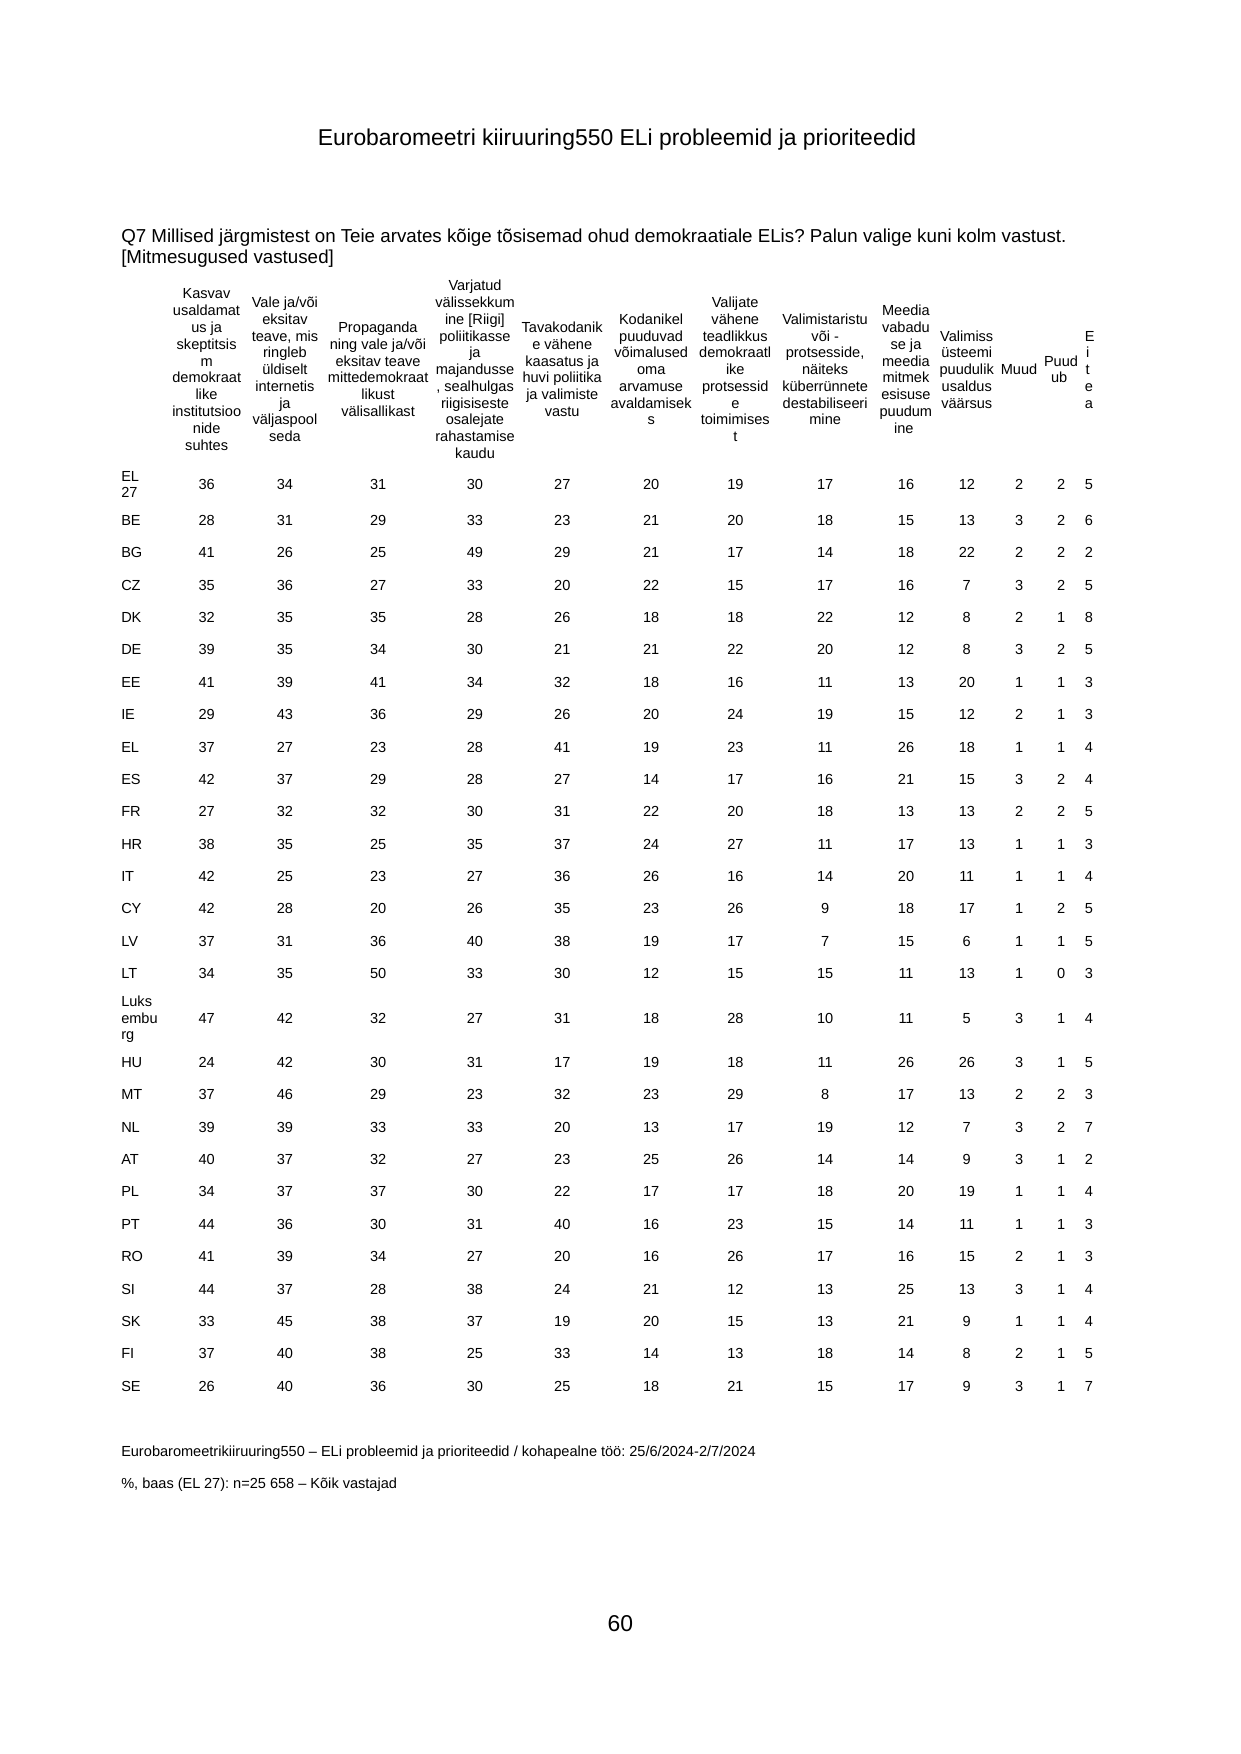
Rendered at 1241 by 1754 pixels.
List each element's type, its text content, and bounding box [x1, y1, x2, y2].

table_cell Meediavabaduse ja meedia mitmekesisuse puudumine [876, 274, 936, 464]
table_cell 17 [774, 569, 876, 601]
table_cell 35 [168, 569, 245, 601]
table_cell 40 [168, 1143, 245, 1175]
table_cell [161, 1175, 167, 1208]
table_cell 33 [431, 1111, 518, 1143]
table_cell 27 [431, 990, 518, 1046]
table_cell 11 [876, 990, 936, 1046]
table_cell 21 [876, 763, 936, 795]
table_cell 15 [876, 925, 936, 957]
table_cell 15 [696, 957, 774, 989]
table_cell 17 [774, 464, 876, 504]
table_cell 42 [168, 763, 245, 795]
table_cell 35 [431, 828, 518, 860]
table_cell 12 [936, 698, 997, 730]
table_cell 3 [998, 504, 1040, 536]
table_cell [431, 1402, 518, 1434]
table_cell [606, 1402, 696, 1434]
table_cell 21 [606, 504, 696, 536]
table_cell 5 [1082, 795, 1093, 828]
table_cell 1 [1040, 601, 1082, 633]
table_header Q7 Millised järgmistest on Teie arvates kõige tõsisemad ohud demokraatiale ELis? Palun valige kuni kolm vastust. [Mitmesugused vastused] [118, 218, 1093, 274]
table_cell 39 [245, 1240, 324, 1272]
table_cell 3 [1082, 1078, 1093, 1111]
table_cell [161, 1046, 167, 1078]
table_cell 37 [245, 1143, 324, 1175]
table_cell 18 [876, 893, 936, 925]
table_cell [161, 504, 167, 536]
table_cell 14 [876, 1208, 936, 1240]
table_cell 33 [431, 569, 518, 601]
table_cell 1 [1040, 1046, 1082, 1078]
table_cell 34 [324, 1240, 431, 1272]
table_cell 18 [876, 536, 936, 568]
table_cell 30 [431, 795, 518, 828]
table_cell 12 [696, 1273, 774, 1305]
table_cell 18 [774, 1337, 876, 1370]
table_cell 14 [606, 763, 696, 795]
table_cell 7 [1082, 1370, 1093, 1402]
table_cell [161, 730, 167, 763]
table_cell 27 [431, 1143, 518, 1175]
table_cell 22 [606, 569, 696, 601]
table_cell 13 [936, 1078, 997, 1111]
table_cell %, baas (EL 27): n=25 658 – Kõik vastajad [118, 1467, 1093, 1499]
table_cell 14 [876, 1337, 936, 1370]
table_cell [161, 1370, 167, 1402]
table_cell 42 [168, 893, 245, 925]
table_cell 24 [518, 1273, 606, 1305]
table_cell SK [118, 1305, 161, 1337]
table_cell 17 [936, 893, 997, 925]
table_cell 2 [998, 1240, 1040, 1272]
table_cell [118, 274, 161, 464]
table_cell 1 [1040, 698, 1082, 730]
table_cell CY [118, 893, 161, 925]
table_cell DK [118, 601, 161, 633]
table_cell 1 [1040, 860, 1082, 892]
table_cell BG [118, 536, 161, 568]
table_cell 9 [936, 1305, 997, 1337]
table_cell 3 [1082, 957, 1093, 989]
table_cell 19 [774, 698, 876, 730]
table_cell [245, 1402, 324, 1434]
table_cell 7 [1082, 1111, 1093, 1143]
table_cell 16 [606, 1208, 696, 1240]
table_cell [936, 1402, 997, 1434]
table_cell 31 [431, 1046, 518, 1078]
table_cell Vale ja/või eksitav teave, mis ringleb üldiselt internetis ja väljaspool seda [245, 274, 324, 464]
table_cell 13 [936, 504, 997, 536]
table_cell 42 [245, 990, 324, 1046]
table_cell 32 [518, 1078, 606, 1111]
table_cell 34 [168, 1175, 245, 1208]
table_cell [161, 1240, 167, 1272]
table_cell 11 [936, 860, 997, 892]
table_cell 21 [606, 633, 696, 666]
table_cell 34 [168, 957, 245, 989]
table_cell Kodanikel puuduvad võimalused oma arvamuse avaldamiseks [606, 274, 696, 464]
table_cell 26 [696, 1143, 774, 1175]
table_cell 25 [324, 828, 431, 860]
table_cell 21 [876, 1305, 936, 1337]
table_cell 13 [936, 957, 997, 989]
table_cell 1 [1040, 1143, 1082, 1175]
table_cell 17 [696, 763, 774, 795]
table_cell 25 [245, 860, 324, 892]
table_cell 1 [998, 1175, 1040, 1208]
table_cell 15 [774, 957, 876, 989]
table_cell 26 [876, 730, 936, 763]
table_cell 14 [774, 1143, 876, 1175]
table_cell [161, 698, 167, 730]
table_cell 3 [998, 990, 1040, 1046]
table_cell 28 [431, 730, 518, 763]
table_cell 19 [606, 1046, 696, 1078]
table_cell Puudub [1040, 274, 1082, 464]
table_cell ES [118, 763, 161, 795]
table_cell [161, 464, 167, 504]
table_cell 12 [876, 633, 936, 666]
table_cell 34 [245, 464, 324, 504]
table_cell 36 [518, 860, 606, 892]
table_cell 35 [245, 828, 324, 860]
table_cell [161, 828, 167, 860]
table_cell 39 [245, 666, 324, 698]
table_cell 15 [774, 1370, 876, 1402]
table_cell [161, 1305, 167, 1337]
table_cell 35 [518, 893, 606, 925]
table_cell Muud [998, 274, 1040, 464]
table_cell 37 [168, 1337, 245, 1370]
table_cell 15 [774, 1208, 876, 1240]
table_cell FR [118, 795, 161, 828]
table_cell 15 [696, 1305, 774, 1337]
table_cell 18 [606, 990, 696, 1046]
table_cell 30 [518, 957, 606, 989]
table_cell 17 [606, 1175, 696, 1208]
table_cell 2 [1040, 569, 1082, 601]
table_cell 19 [518, 1305, 606, 1337]
table_cell IT [118, 860, 161, 892]
table_cell 2 [1040, 893, 1082, 925]
table_cell 40 [518, 1208, 606, 1240]
table_cell [161, 1208, 167, 1240]
table_cell 1 [998, 957, 1040, 989]
table_cell 8 [936, 601, 997, 633]
table_cell 24 [168, 1046, 245, 1078]
table_cell 27 [518, 763, 606, 795]
table_cell 2 [998, 464, 1040, 504]
table_cell 4 [1082, 730, 1093, 763]
table_cell 23 [518, 1143, 606, 1175]
table_cell 8 [936, 1337, 997, 1370]
table_cell 2 [1040, 1111, 1082, 1143]
table_cell 15 [876, 698, 936, 730]
table_cell 29 [324, 1078, 431, 1111]
table_cell 18 [606, 601, 696, 633]
table_cell 37 [168, 1078, 245, 1111]
table_cell 33 [324, 1111, 431, 1143]
table_cell 3 [998, 569, 1040, 601]
table_cell IE [118, 698, 161, 730]
table_cell [161, 1402, 167, 1434]
table_cell 11 [774, 666, 876, 698]
table_cell 10 [774, 990, 876, 1046]
table_cell 26 [431, 893, 518, 925]
table_cell 30 [431, 1370, 518, 1402]
table_cell 20 [696, 795, 774, 828]
table_cell 29 [696, 1078, 774, 1111]
table_cell EE [118, 666, 161, 698]
table_cell 28 [324, 1273, 431, 1305]
table_cell 5 [1082, 893, 1093, 925]
table_cell 9 [936, 1143, 997, 1175]
table_cell 1 [1040, 1208, 1082, 1240]
table_cell 28 [245, 893, 324, 925]
table_cell 2 [1040, 536, 1082, 568]
table_cell 17 [876, 828, 936, 860]
table_cell 36 [245, 1208, 324, 1240]
table_cell 1 [1040, 666, 1082, 698]
table_cell [161, 633, 167, 666]
table_cell 3 [998, 1370, 1040, 1402]
table_cell 16 [696, 860, 774, 892]
table_cell 18 [696, 601, 774, 633]
table_cell [161, 601, 167, 633]
table_cell Varjatud välissekkumine [Riigi] poliitikasse ja majandusse, sealhulgas riigisiseste osalejate rahastamise kaudu [431, 274, 518, 464]
table_cell 46 [245, 1078, 324, 1111]
table_cell 1 [1040, 1273, 1082, 1305]
table_cell 30 [324, 1046, 431, 1078]
table_cell BE [118, 504, 161, 536]
table_cell 39 [168, 633, 245, 666]
table_cell [161, 274, 167, 464]
table_cell 29 [324, 763, 431, 795]
table_cell [324, 1402, 431, 1434]
table_cell 3 [1082, 698, 1093, 730]
table_cell 17 [696, 1175, 774, 1208]
table_cell 3 [998, 1046, 1040, 1078]
table_cell 32 [324, 990, 431, 1046]
table_cell 26 [518, 601, 606, 633]
table_cell 28 [696, 990, 774, 1046]
table_cell 27 [245, 730, 324, 763]
table_cell 23 [606, 893, 696, 925]
table_cell 36 [245, 569, 324, 601]
table_cell 19 [936, 1175, 997, 1208]
table_cell 11 [774, 828, 876, 860]
table_cell 31 [324, 464, 431, 504]
table_cell 27 [518, 464, 606, 504]
table_cell 16 [606, 1240, 696, 1272]
table_cell 9 [936, 1370, 997, 1402]
table_cell Kasvav usaldamatus ja skeptitsism demokraatlike institutsioonide suhtes [168, 274, 245, 464]
table_cell [161, 569, 167, 601]
table_cell [168, 1402, 245, 1434]
table_cell 31 [245, 925, 324, 957]
table_cell 2 [998, 601, 1040, 633]
table_cell 5 [1082, 925, 1093, 957]
table_cell 28 [168, 504, 245, 536]
table_cell 38 [324, 1305, 431, 1337]
table_cell 26 [876, 1046, 936, 1078]
table_cell 20 [936, 666, 997, 698]
table_cell 37 [245, 1273, 324, 1305]
table_cell 26 [245, 536, 324, 568]
table_cell 35 [245, 601, 324, 633]
table_cell 14 [774, 536, 876, 568]
table_cell 2 [1082, 536, 1093, 568]
table_cell 17 [696, 925, 774, 957]
table_cell 16 [876, 464, 936, 504]
table_cell [161, 1111, 167, 1143]
table_cell 42 [168, 860, 245, 892]
table_cell 22 [936, 536, 997, 568]
table_cell 4 [1082, 1305, 1093, 1337]
table_cell 18 [774, 795, 876, 828]
table_cell 20 [518, 1111, 606, 1143]
table_cell 26 [936, 1046, 997, 1078]
table_cell 35 [245, 633, 324, 666]
table_cell 36 [324, 698, 431, 730]
table_cell 20 [774, 633, 876, 666]
table_cell 43 [245, 698, 324, 730]
table_cell 5 [936, 990, 997, 1046]
table_cell 1 [1040, 730, 1082, 763]
table_cell [161, 860, 167, 892]
table_cell 26 [168, 1370, 245, 1402]
table_cell 29 [431, 698, 518, 730]
table_cell [774, 1402, 876, 1434]
table_cell 22 [606, 795, 696, 828]
table_cell 17 [518, 1046, 606, 1078]
table_cell 35 [245, 957, 324, 989]
table_cell 19 [606, 925, 696, 957]
table_cell Tavakodanike vähene kaasatus ja huvi poliitika ja valimiste vastu [518, 274, 606, 464]
table_cell 32 [324, 1143, 431, 1175]
table_cell 37 [431, 1305, 518, 1337]
table_cell 1 [1040, 925, 1082, 957]
table_cell EL 27 [118, 464, 161, 504]
table_cell 8 [1082, 601, 1093, 633]
table_cell 23 [324, 860, 431, 892]
table_cell 32 [518, 666, 606, 698]
table_cell 44 [168, 1208, 245, 1240]
table_cell 41 [168, 666, 245, 698]
table_cell 27 [431, 860, 518, 892]
table_cell 16 [876, 1240, 936, 1272]
table_cell 18 [774, 504, 876, 536]
table_cell 41 [324, 666, 431, 698]
table_cell 17 [876, 1078, 936, 1111]
table_cell 23 [431, 1078, 518, 1111]
table_cell 30 [431, 633, 518, 666]
table_cell 31 [245, 504, 324, 536]
table_cell Valimissüsteemi puudulik usaldusväärsus [936, 274, 997, 464]
table_cell LV [118, 925, 161, 957]
table_cell 28 [431, 601, 518, 633]
table_cell [161, 1337, 167, 1370]
table_cell 3 [998, 633, 1040, 666]
table_cell 38 [518, 925, 606, 957]
table_cell 2 [1040, 1078, 1082, 1111]
table_cell 16 [876, 569, 936, 601]
table_cell [161, 1143, 167, 1175]
table_cell 37 [324, 1175, 431, 1208]
table_cell 15 [876, 504, 936, 536]
table_cell [161, 536, 167, 568]
table_cell 27 [696, 828, 774, 860]
table_cell 5 [1082, 569, 1093, 601]
table_cell 1 [1040, 1305, 1082, 1337]
table_cell 38 [168, 828, 245, 860]
table_cell 23 [518, 504, 606, 536]
table_cell 1 [998, 1305, 1040, 1337]
table_cell 1 [1040, 990, 1082, 1046]
table_cell RO [118, 1240, 161, 1272]
table_cell 18 [936, 730, 997, 763]
table_cell 40 [431, 925, 518, 957]
table_cell [161, 957, 167, 989]
table_cell 12 [876, 1111, 936, 1143]
table_cell 1 [1040, 828, 1082, 860]
table_cell [696, 1402, 774, 1434]
table_cell 33 [168, 1305, 245, 1337]
table_cell 27 [168, 795, 245, 828]
table_cell 19 [606, 730, 696, 763]
table_cell PT [118, 1208, 161, 1240]
table_cell 39 [168, 1111, 245, 1143]
table_cell 2 [998, 1078, 1040, 1111]
table_cell 36 [324, 1370, 431, 1402]
table_cell 22 [518, 1175, 606, 1208]
table_cell 35 [324, 601, 431, 633]
table_cell NL [118, 1111, 161, 1143]
table_cell 38 [324, 1337, 431, 1370]
table_cell 21 [606, 536, 696, 568]
table_cell 50 [324, 957, 431, 989]
table_cell 14 [606, 1337, 696, 1370]
table_cell Valijate vähene teadlikkus demokraatlike protsesside toimimisest [696, 274, 774, 464]
table_cell 2 [1040, 464, 1082, 504]
table_cell [518, 1402, 606, 1434]
table_cell 41 [168, 1240, 245, 1272]
table_cell [161, 893, 167, 925]
table_cell 7 [936, 569, 997, 601]
table_cell 23 [696, 730, 774, 763]
table_cell 17 [696, 536, 774, 568]
table_cell 37 [245, 763, 324, 795]
table_cell 27 [324, 569, 431, 601]
table_cell 13 [606, 1111, 696, 1143]
table_cell 5 [1082, 633, 1093, 666]
table_cell 16 [774, 763, 876, 795]
table_cell 3 [998, 763, 1040, 795]
table_cell 1 [998, 1208, 1040, 1240]
table_cell 27 [431, 1240, 518, 1272]
table_cell 20 [606, 464, 696, 504]
table_cell 13 [936, 828, 997, 860]
table_cell 4 [1082, 1175, 1093, 1208]
table_cell 5 [1082, 464, 1093, 504]
table_cell 26 [696, 893, 774, 925]
table_cell 13 [774, 1305, 876, 1337]
table_cell 2 [998, 698, 1040, 730]
table_cell 14 [876, 1143, 936, 1175]
table_cell 37 [245, 1175, 324, 1208]
table_cell 37 [168, 925, 245, 957]
table_cell MT [118, 1078, 161, 1111]
table_cell 0 [1040, 957, 1082, 989]
table_cell [161, 666, 167, 698]
table_cell 1 [998, 730, 1040, 763]
table_cell 20 [606, 1305, 696, 1337]
table_cell 19 [774, 1111, 876, 1143]
table_cell 2 [998, 1337, 1040, 1370]
table_cell 30 [431, 464, 518, 504]
table_cell 3 [1082, 666, 1093, 698]
table_cell 24 [696, 698, 774, 730]
table_cell 22 [774, 601, 876, 633]
table_cell 3 [1082, 1240, 1093, 1272]
table_cell 38 [431, 1273, 518, 1305]
table_cell 11 [936, 1208, 997, 1240]
table_cell EL [118, 730, 161, 763]
table_cell 20 [324, 893, 431, 925]
table_cell 11 [774, 730, 876, 763]
table_cell 20 [876, 1175, 936, 1208]
table_cell 29 [518, 536, 606, 568]
table_cell HU [118, 1046, 161, 1078]
table_cell 26 [696, 1240, 774, 1272]
table_cell 22 [696, 633, 774, 666]
table_cell [161, 763, 167, 795]
table_cell 13 [696, 1337, 774, 1370]
table_cell 39 [245, 1111, 324, 1143]
table_cell 4 [1082, 763, 1093, 795]
table_cell 11 [774, 1046, 876, 1078]
table_cell [161, 795, 167, 828]
table_cell 23 [606, 1078, 696, 1111]
table_cell 23 [696, 1208, 774, 1240]
table_cell 6 [1082, 504, 1093, 536]
table_cell 3 [998, 1143, 1040, 1175]
table_cell 17 [876, 1370, 936, 1402]
table_cell 15 [936, 763, 997, 795]
table_cell [161, 1078, 167, 1111]
table_cell 18 [696, 1046, 774, 1078]
table_cell 1 [998, 828, 1040, 860]
table_cell 34 [324, 633, 431, 666]
table_cell 7 [774, 925, 876, 957]
table_cell Eurobaromeetrikiiruuring550 – ELi probleemid ja prioriteedid / kohapealne töö: 25/6/2024-2/7/2024 [118, 1435, 1093, 1467]
table_cell 2 [998, 795, 1040, 828]
table_cell 20 [696, 504, 774, 536]
table_cell 18 [606, 666, 696, 698]
table_cell 31 [518, 990, 606, 1046]
table_cell LT [118, 957, 161, 989]
table_cell 32 [245, 795, 324, 828]
table_cell 28 [431, 763, 518, 795]
table_cell 3 [1082, 1208, 1093, 1240]
table_cell 14 [774, 860, 876, 892]
table_cell 34 [431, 666, 518, 698]
table_cell 13 [774, 1273, 876, 1305]
table_cell 5 [1082, 1046, 1093, 1078]
table_cell 29 [168, 698, 245, 730]
table_cell 20 [876, 860, 936, 892]
table_cell 32 [168, 601, 245, 633]
table_cell 13 [936, 1273, 997, 1305]
table_cell 15 [696, 569, 774, 601]
table_cell 1 [998, 666, 1040, 698]
table_cell 12 [936, 464, 997, 504]
table_cell 2 [1040, 633, 1082, 666]
table_cell 33 [431, 504, 518, 536]
table_cell 2 [1040, 504, 1082, 536]
table_cell 4 [1082, 860, 1093, 892]
table_cell 1 [1040, 1240, 1082, 1272]
table_cell 3 [1082, 828, 1093, 860]
table_cell 2 [998, 536, 1040, 568]
table_cell 7 [936, 1111, 997, 1143]
table_cell HR [118, 828, 161, 860]
table_cell 29 [324, 504, 431, 536]
table_cell 11 [876, 957, 936, 989]
table_cell 41 [518, 730, 606, 763]
table_cell SI [118, 1273, 161, 1305]
table_cell 20 [606, 698, 696, 730]
table_cell 1 [1040, 1175, 1082, 1208]
table_cell Valimistaristu või -protsesside, näiteks küberrünnete destabiliseerimine [774, 274, 876, 464]
table_cell 1 [1040, 1337, 1082, 1370]
table_cell 25 [324, 536, 431, 568]
table_cell 36 [168, 464, 245, 504]
table_cell 13 [936, 795, 997, 828]
table_cell 6 [936, 925, 997, 957]
table_cell 3 [998, 1111, 1040, 1143]
table_cell 49 [431, 536, 518, 568]
table_cell 1 [998, 925, 1040, 957]
table_cell 18 [606, 1370, 696, 1402]
table_cell 25 [518, 1370, 606, 1402]
table_cell 33 [518, 1337, 606, 1370]
table_cell 15 [936, 1240, 997, 1272]
table_cell 8 [936, 633, 997, 666]
table_cell [161, 990, 167, 1046]
table_cell 44 [168, 1273, 245, 1305]
table_cell 2 [1082, 1143, 1093, 1175]
table_cell 12 [876, 601, 936, 633]
table_cell 9 [774, 893, 876, 925]
table_cell [161, 1273, 167, 1305]
table_cell 5 [1082, 1337, 1093, 1370]
table_cell [876, 1402, 936, 1434]
table_cell 2 [1040, 763, 1082, 795]
table_cell 47 [168, 990, 245, 1046]
table_cell [998, 1402, 1040, 1434]
table_cell PL [118, 1175, 161, 1208]
table_cell 37 [168, 730, 245, 763]
table_cell 2 [1040, 795, 1082, 828]
table_cell 20 [518, 1240, 606, 1272]
table_cell AT [118, 1143, 161, 1175]
table_cell SE [118, 1370, 161, 1402]
table_cell 32 [324, 795, 431, 828]
table_cell 40 [245, 1370, 324, 1402]
table_cell 17 [696, 1111, 774, 1143]
table_cell [161, 925, 167, 957]
table_cell Ei tea [1082, 274, 1093, 464]
table_cell 4 [1082, 990, 1093, 1046]
table_cell FI [118, 1337, 161, 1370]
table_cell 16 [696, 666, 774, 698]
table_cell 1 [1040, 1370, 1082, 1402]
table_cell CZ [118, 569, 161, 601]
table_cell 36 [324, 925, 431, 957]
table_cell 26 [518, 698, 606, 730]
table_cell 1 [998, 893, 1040, 925]
table_cell 25 [431, 1337, 518, 1370]
table_cell 30 [431, 1175, 518, 1208]
table_cell 33 [431, 957, 518, 989]
table_cell 37 [518, 828, 606, 860]
table_cell 17 [774, 1240, 876, 1272]
table_cell 24 [606, 828, 696, 860]
table_cell 30 [324, 1208, 431, 1240]
table_cell 23 [324, 730, 431, 763]
table_cell 18 [774, 1175, 876, 1208]
table_cell 8 [774, 1078, 876, 1111]
table_cell [1040, 1402, 1082, 1434]
table_cell 20 [518, 569, 606, 601]
table_cell 3 [998, 1273, 1040, 1305]
table_cell 13 [876, 666, 936, 698]
table_cell 21 [696, 1370, 774, 1402]
table_cell 45 [245, 1305, 324, 1337]
table_cell 4 [1082, 1273, 1093, 1305]
table_cell Luksemburg [118, 990, 161, 1046]
table_cell 25 [876, 1273, 936, 1305]
table_cell 41 [168, 536, 245, 568]
table_cell 40 [245, 1337, 324, 1370]
table_cell 21 [518, 633, 606, 666]
table_cell 31 [431, 1208, 518, 1240]
table_cell 12 [606, 957, 696, 989]
table_cell [1082, 1402, 1093, 1434]
table_cell 1 [998, 860, 1040, 892]
table_cell 42 [245, 1046, 324, 1078]
table_cell DE [118, 633, 161, 666]
table_cell 21 [606, 1273, 696, 1305]
table_cell 31 [518, 795, 606, 828]
table_cell 25 [606, 1143, 696, 1175]
table_cell [118, 1402, 161, 1434]
table_cell 19 [696, 464, 774, 504]
table_cell 26 [606, 860, 696, 892]
table_cell 13 [876, 795, 936, 828]
table_cell Propaganda ning vale ja/või eksitav teave mittedemokraatlikust välisallikast [324, 274, 431, 464]
